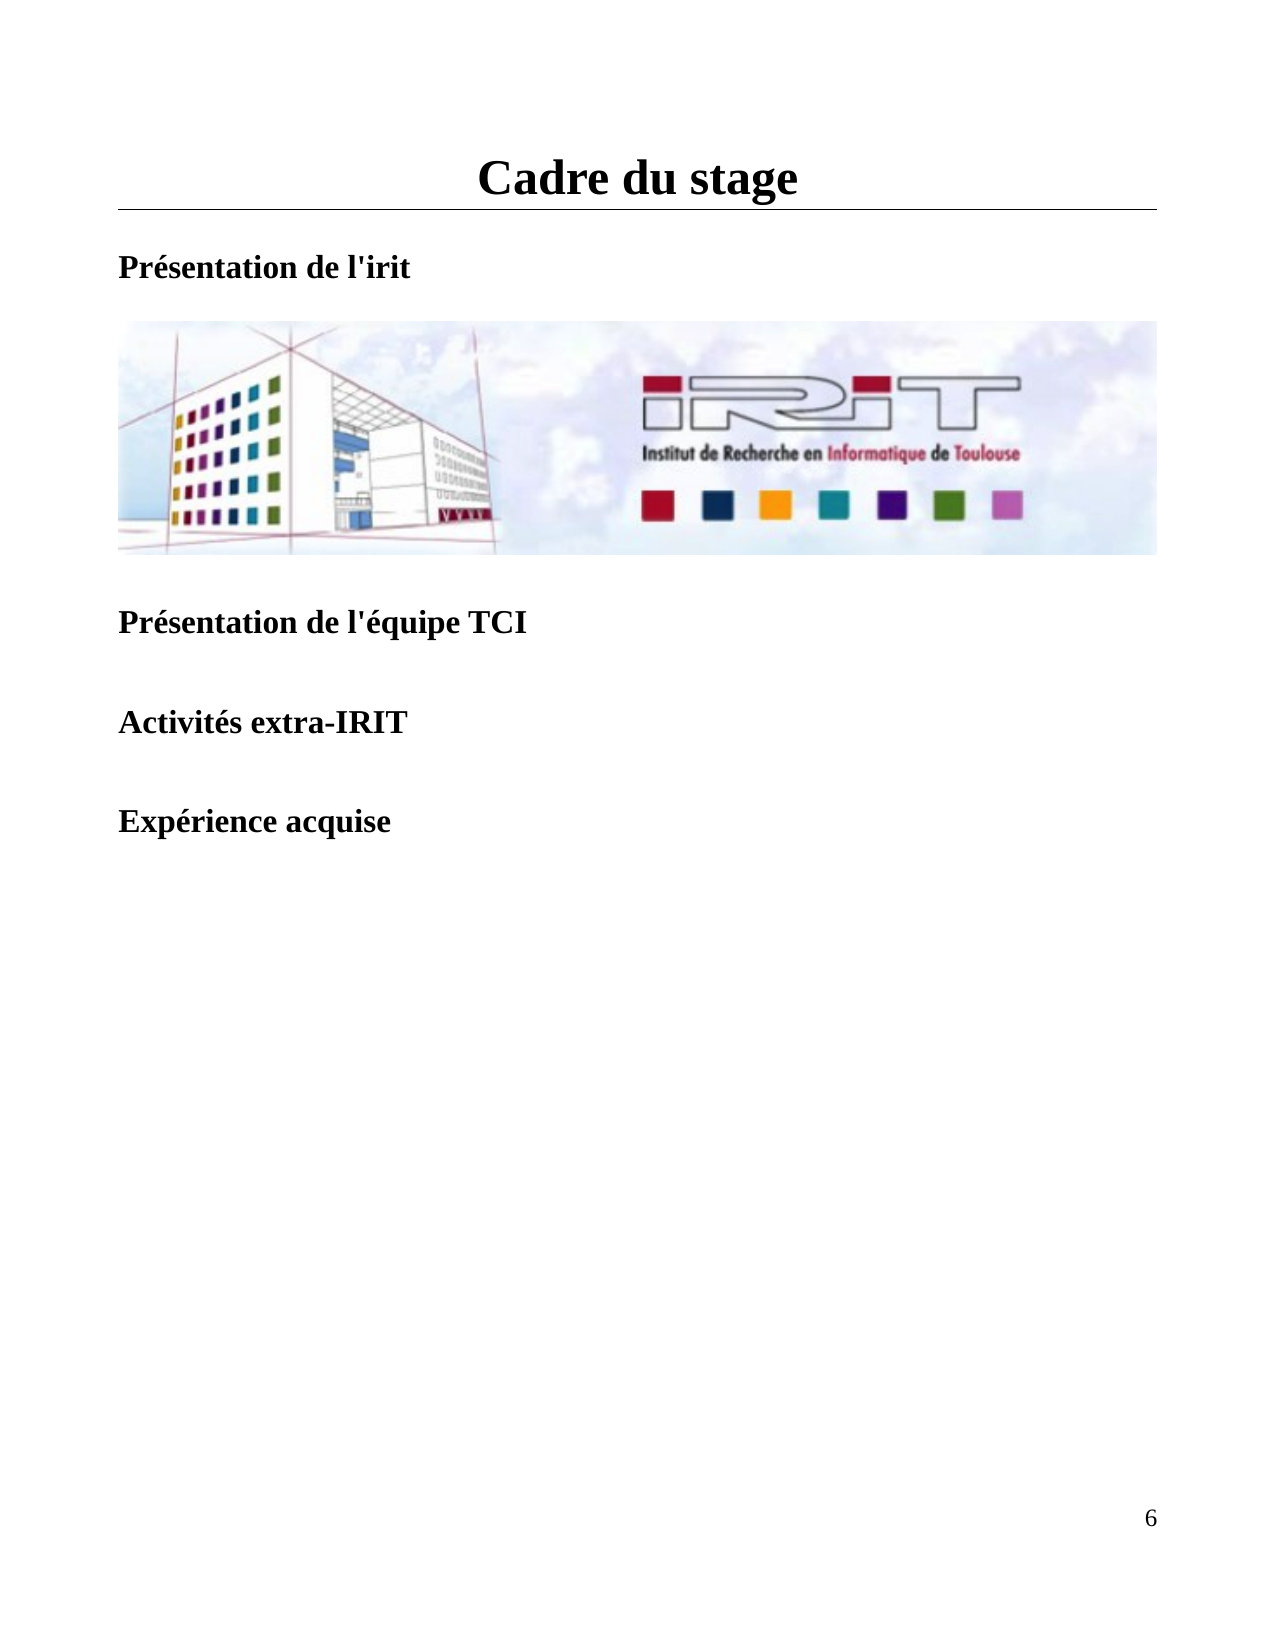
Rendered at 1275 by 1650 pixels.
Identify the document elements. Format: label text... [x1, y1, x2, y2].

text Présentation de l'équipe TCI [118, 603, 1157, 641]
subtitle Présentation de l'irit [118, 247, 1157, 285]
picture [118, 321, 1157, 555]
text Expérience acquise [118, 801, 1157, 840]
subtitle Cadre du stage [118, 143, 1157, 209]
text Activités extra-IRIT [118, 702, 1157, 740]
